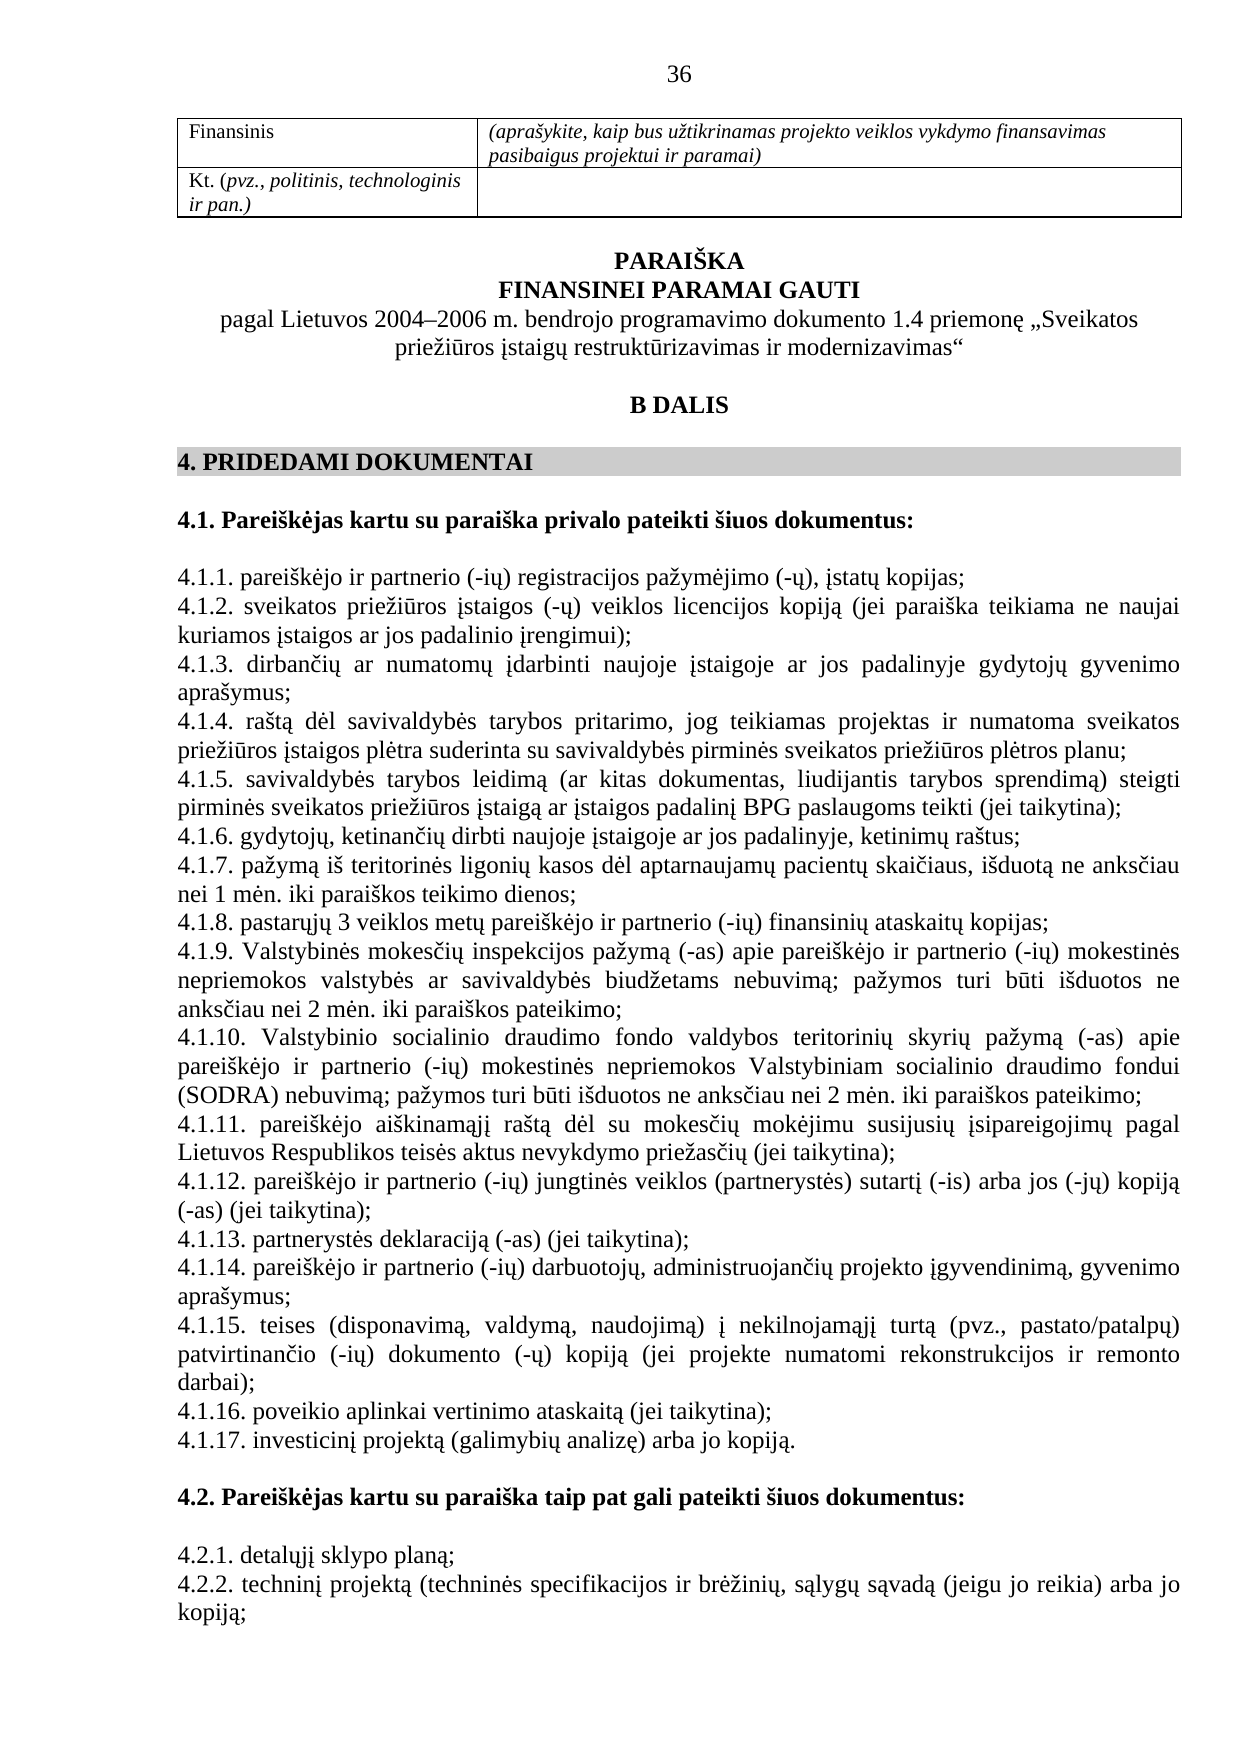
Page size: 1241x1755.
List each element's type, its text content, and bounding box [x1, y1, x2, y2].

text 4.1.3. dirbančių ar numatomų įdarbinti naujoje įstaigoje ar jos padalinyje gydytojų gyvenimo aprašymus; [177, 649, 1181, 706]
text 4.1.17. investicinį projektą (galimybių analizę) arba jo kopiją. [177, 1425, 1181, 1454]
text 4.1.14. pareiškėjo ir partnerio (-ių) darbuotojų, administruojančių projekto įgyvendinimą, gyvenimo aprašymus; [177, 1252, 1181, 1310]
text PARAIŠKA [177, 246, 1181, 275]
text 4.1.1. pareiškėjo ir partnerio (-ių) registracijos pažymėjimo (-ų), įstatų kopijas; [177, 562, 1181, 591]
text 4.1.11. pareiškėjo aiškinamąjį raštą dėl su mokesčių mokėjimu susijusių įsipareigojimų pagal Lietuvos Respublikos teisės aktus nevykdymo priežasčių (jei taikytina); [177, 1109, 1181, 1166]
text 4.1.4. raštą dėl savivaldybės tarybos pritarimo, jog teikiamas projektas ir numatoma sveikatos priežiūros įstaigos plėtra suderinta su savivaldybės pirminės sveikatos priežiūros plėtros planu; [177, 706, 1181, 764]
text pagal Lietuvos 2004–2006 m. bendrojo programavimo dokumento 1.4 priemonę „Sveikatos priežiūros įstaigų restruktūrizavimas ir modernizavimas“ [177, 304, 1181, 361]
text 4.1.2. sveikatos priežiūros įstaigos (-ų) veiklos licencijos kopiją (jei paraiška teikiama ne naujai kuriamos įstaigos ar jos padalinio įrengimui); [177, 591, 1181, 649]
table_cell (aprašykite, kaip bus užtikrinamas projekto veiklos vykdymo finansavimas pasibaigus projektui ir paramai) [478, 119, 1181, 167]
text 4.2. Pareiškėjas kartu su paraiška taip pat gali pateikti šiuos dokumentus: [177, 1482, 1181, 1511]
text FINANSINEI PARAMAI GAUTI [177, 275, 1181, 304]
text 4.1.5. savivaldybės tarybos leidimą (ar kitas dokumentas, liudijantis tarybos sprendimą) steigti pirminės sveikatos priežiūros įstaigą ar įstaigos padalinį BPG paslaugoms teikti (jei taikytina); [177, 764, 1181, 821]
text 4.1.12. pareiškėjo ir partnerio (-ių) jungtinės veiklos (partnerystės) sutartį (-is) arba jos (-jų) kopiją (-as) (jei taikytina); [177, 1166, 1181, 1224]
text 4.1. Pareiškėjas kartu su paraiška privalo pateikti šiuos dokumentus: [177, 505, 1181, 534]
text 4.1.13. partnerystės deklaraciją (-as) (jei taikytina); [177, 1224, 1181, 1252]
table_cell Finansinis [178, 119, 477, 167]
table_cell [478, 168, 1181, 216]
text 4.1.15. teises (disponavimą, valdymą, naudojimą) į nekilnojamąjį turtą (pvz., pastato/patalpų) patvirtinančio (-ių) dokumento (-ų) kopiją (jei projekte numatomi rekonstrukcijos ir remonto darbai); [177, 1310, 1181, 1396]
text 4. PRIDEDAMI DOKUMENTAI [177, 447, 1181, 476]
text B DALIS [177, 390, 1181, 419]
text 4.1.7. pažymą iš teritorinės ligonių kasos dėl aptarnaujamų pacientų skaičiaus, išduotą ne anksčiau nei 1 mėn. iki paraiškos teikimo dienos; [177, 850, 1181, 907]
text 4.2.1. detalųjį sklypo planą; [177, 1540, 1181, 1569]
table_cell Kt. (pvz., politinis, technologinis ir pan.) [178, 168, 477, 216]
text 4.1.10. Valstybinio socialinio draudimo fondo valdybos teritorinių skyrių pažymą (-as) apie pareiškėjo ir partnerio (-ių) mokestinės nepriemokos Valstybiniam socialinio draudimo fondui (SODRA) nebuvimą; pažymos turi būti išduotos ne anksčiau nei 2 mėn. iki paraiškos pateikimo; [177, 1022, 1181, 1109]
text 4.2.2. techninį projektą (techninės specifikacijos ir brėžinių, sąlygų sąvadą (jeigu jo reikia) arba jo kopiją; [177, 1569, 1181, 1626]
text 4.1.9. Valstybinės mokesčių inspekcijos pažymą (-as) apie pareiškėjo ir partnerio (-ių) mokestinės nepriemokos valstybės ar savivaldybės biudžetams nebuvimą; pažymos turi būti išduotos ne anksčiau nei 2 mėn. iki paraiškos pateikimo; [177, 936, 1181, 1022]
text 4.1.16. poveikio aplinkai vertinimo ataskaitą (jei taikytina); [177, 1396, 1181, 1425]
text 4.1.6. gydytojų, ketinančių dirbti naujoje įstaigoje ar jos padalinyje, ketinimų raštus; [177, 821, 1181, 850]
text 4.1.8. pastarųjų 3 veiklos metų pareiškėjo ir partnerio (-ių) finansinių ataskaitų kopijas; [177, 907, 1181, 936]
